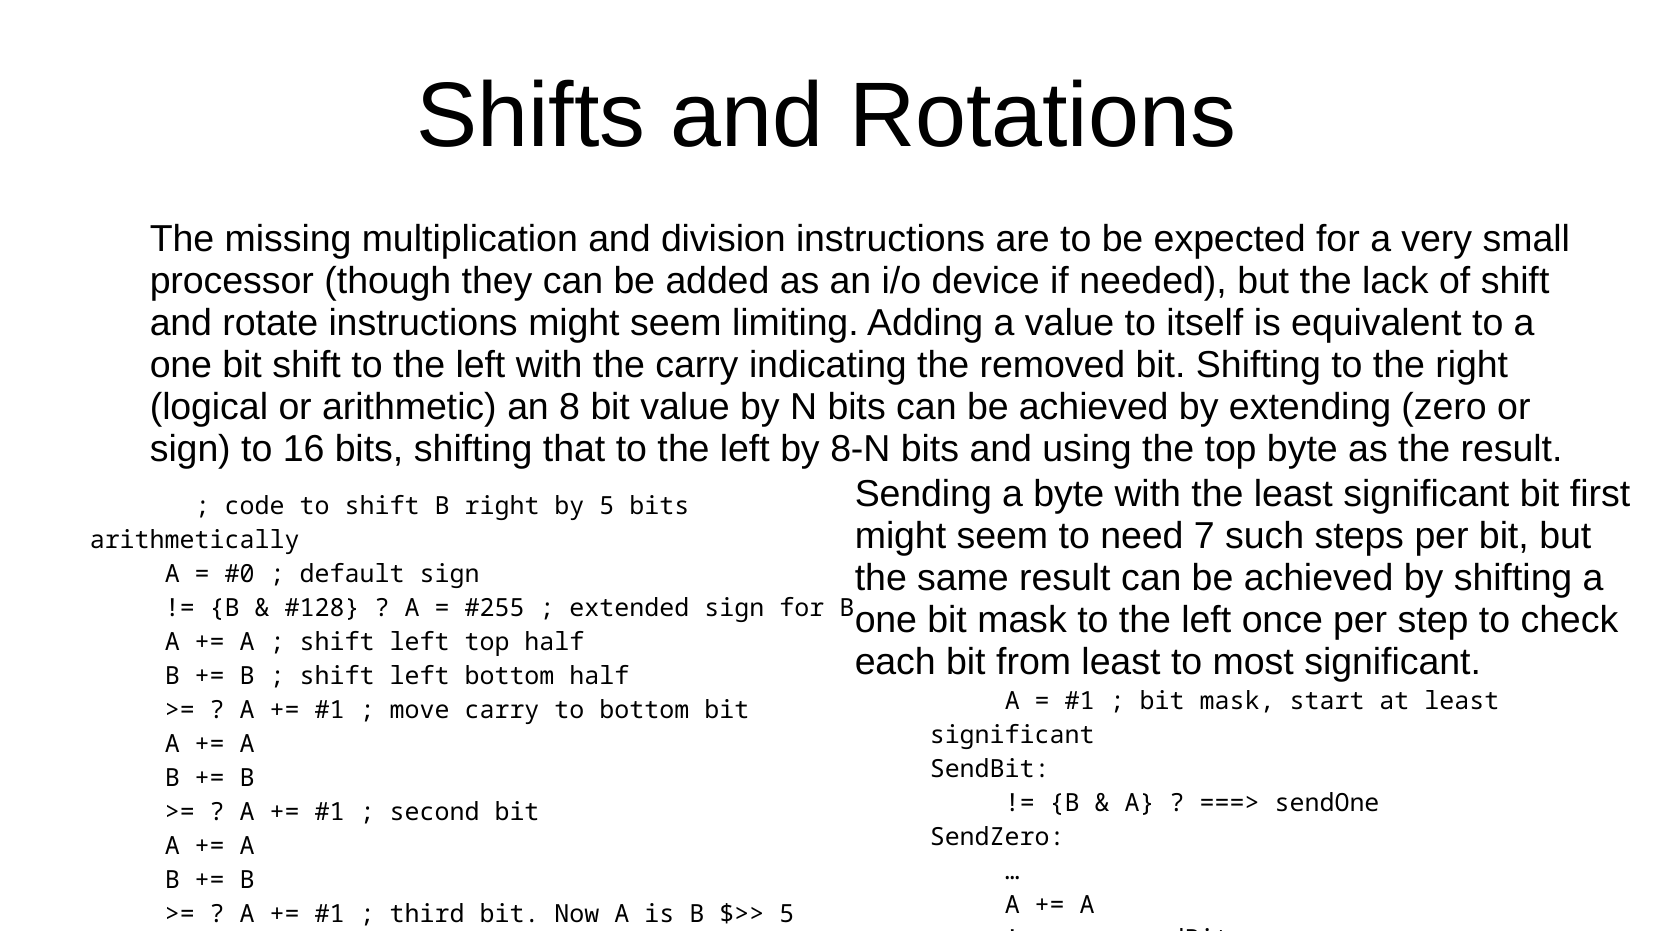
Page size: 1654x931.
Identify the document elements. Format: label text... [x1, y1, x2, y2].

title Shifts and Rotations [82, 37, 1571, 193]
text_box ; code to shift B right by 5 bits arithmetically A = #0 ; default sign != {B & #128} ? A = #255 ; extended sign for B A += A ; shift left top half B += B ; shift left bottom half >= ? A += #1 ; move carry to bottom bit A += A B += B >= ? A += #1 ; second bit A += A B += B >= ? A += #1 ; third bit. Now A is B $>> 5 [75, 480, 871, 897]
text_box The missing multiplication and division instructions are to be expected for a very small processor (though they can be added as an i/o device if needed), but the lack of shift and rotate instructions might seem limiting. Adding a value to itself is equivalent to a one bit shift to the left with the carry indicating the removed bit. Shifting to the right (logical or arithmetic) an 8 bit value by N bits can be achieved by extending (zero or sign) to 16 bits, shifting that to the left by 8-N bits and using the top byte as the result. [135, 210, 1591, 480]
text_box A = #1 ; bit mask, start at least significant SendBit: != {B & A} ? ===> sendOne SendZero: … A += A != ===> sendBit [915, 675, 1636, 923]
text_box Sending a byte with the least significant bit first might seem to need 7 such steps per bit, but the same result can be achieved by shifting a one bit mask to the left once per step to check each bit from least to most significant. [840, 465, 1651, 691]
